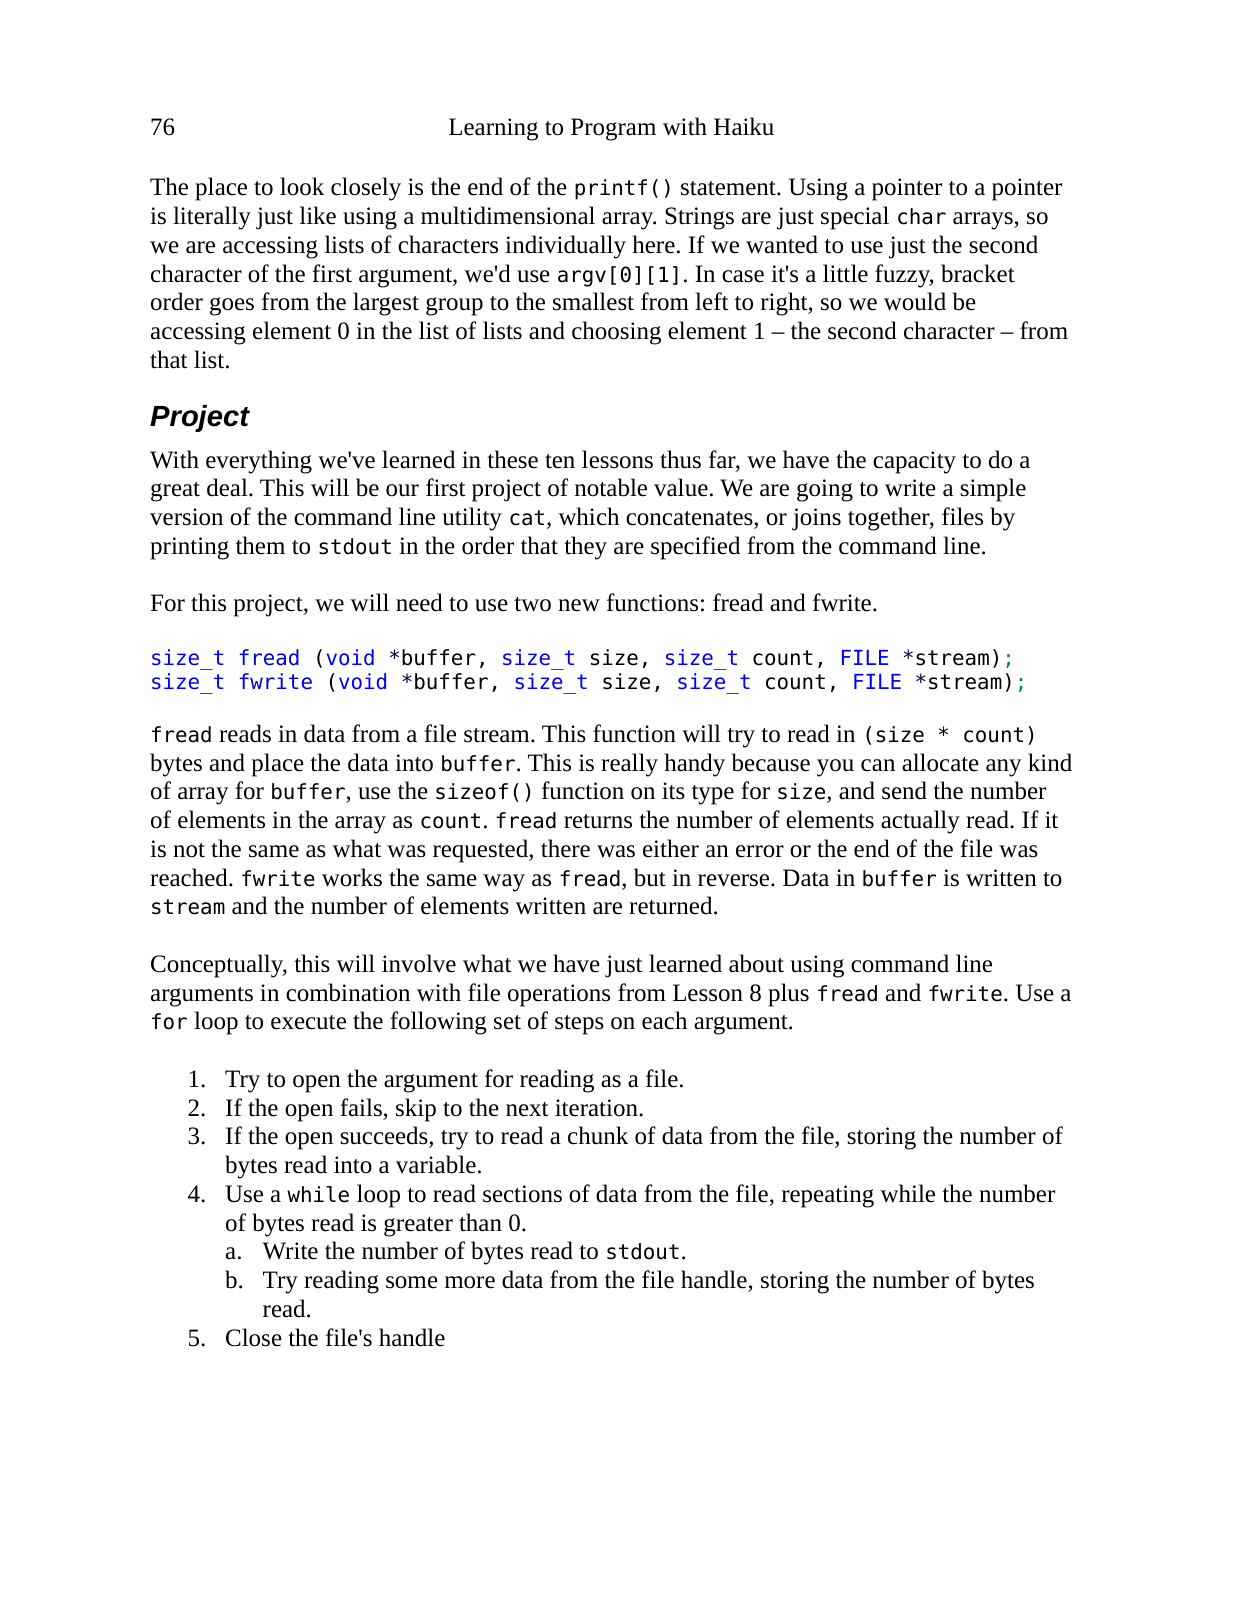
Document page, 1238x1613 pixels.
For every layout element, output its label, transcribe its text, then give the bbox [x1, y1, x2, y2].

text The place to look closely is the end of the printf() statement. Using a pointer to a pointer is literally just like using a multidimensional array. Strings are just special char arrays, so we are accessing lists of characters individually here. If we wanted to use just the second character of the first argument, we'd use argv[0][1]. In case it's a little fuzzy, bracket order goes from the largest group to the smallest from left to right, so we would be accessing element 0 in the list of lists and choosing element 1 – the second character – from that list. [150, 172, 1072, 374]
subtitle Project [150, 399, 1072, 432]
text For this project, we will need to use two new functions: fread and fwrite. [150, 588, 1072, 617]
list If the open succeeds, try to read a chunk of data from the file, storing the number of bytes read into a variable. [187, 1121, 1072, 1179]
list Try reading some more data from the file handle, storing the number of bytes read. [225, 1265, 1072, 1323]
text Conceptually, this will involve what we have just learned about using command line arguments in combination with file operations from Lesson 8 plus fread and fwrite. Use a for loop to execute the following set of steps on each argument. [150, 949, 1072, 1035]
text size_t fwrite (void *buffer, size_t size, size_t count, FILE *stream); [150, 670, 1072, 694]
list Use a while loop to read sections of data from the file, repeating while the number of bytes read is greater than 0. [187, 1179, 1072, 1236]
list Write the number of bytes read to stdout. [225, 1236, 1072, 1265]
text With everything we've learned in these ten lessons thus far, we have the capacity to do a great deal. This will be our first project of notable value. We are going to write a simple version of the command line utility cat, which concatenates, or joins together, files by printing them to stdout in the order that they are specified from the command line. [150, 445, 1072, 560]
list Close the file's handle [187, 1323, 1072, 1351]
text fread reads in data from a file stream. This function will try to read in (size * count) bytes and place the data into buffer. This is really handy because you can allocate any kind of array for buffer, use the sizeof() function on its type for size, and send the number of elements in the array as count. fread returns the number of elements actually read. If it is not the same as what was requested, there was either an error or the end of the file was reached. fwrite works the same way as fread, but in reverse. Data in buffer is written to stream and the number of elements written are returned. [150, 719, 1072, 920]
text size_t fread (void *buffer, size_t size, size_t count, FILE *stream); [150, 646, 1072, 670]
list Try to open the argument for reading as a file. [187, 1064, 1072, 1093]
list If the open fails, skip to the next iteration. [187, 1093, 1072, 1121]
